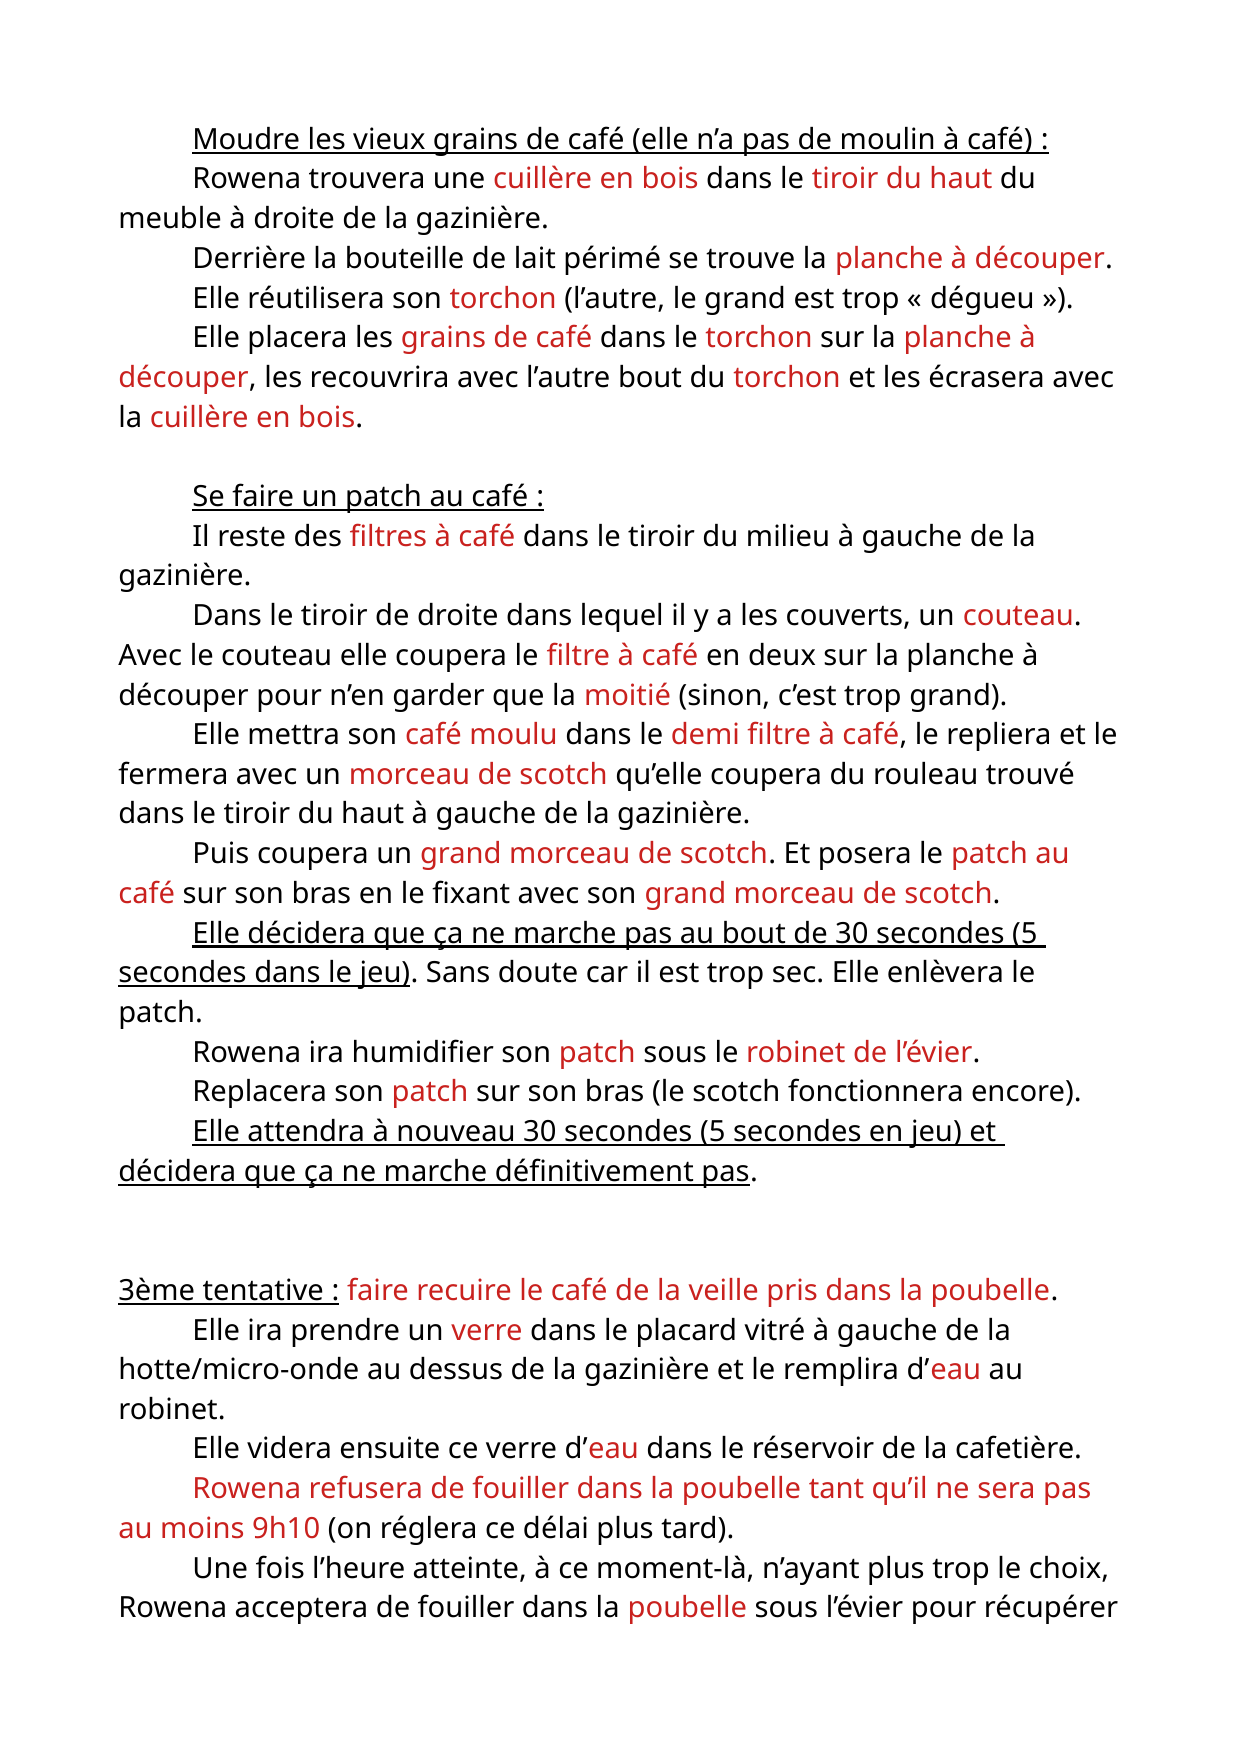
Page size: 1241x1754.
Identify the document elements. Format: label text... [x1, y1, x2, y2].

text Derrière la bouteille de lait périmé se trouve la planche à découper. [118, 237, 1122, 277]
text Elle mettra son café moulu dans le demi filtre à café, le repliera et le fermera avec un morceau de scotch qu’elle coupera du rouleau trouvé dans le tiroir du haut à gauche de la gazinière. [118, 713, 1122, 832]
text Il reste des filtres à café dans le tiroir du milieu à gauche de la gazinière. [118, 515, 1122, 594]
text Rowena trouvera une cuillère en bois dans le tiroir du haut du meuble à droite de la gazinière. [118, 158, 1122, 237]
text Moudre les vieux grains de café (elle n’a pas de moulin à café) : [118, 118, 1122, 158]
text Elle placera les grains de café dans le torchon sur la planche à découper, les recouvrira avec l’autre bout du torchon et les écrasera avec la cuillère en bois. [118, 317, 1122, 436]
text Elle videra ensuite ce verre d’eau dans le réservoir de la cafetière. [118, 1428, 1122, 1467]
text Puis coupera un grand morceau de scotch. Et posera le patch au café sur son bras en le fixant avec son grand morceau de scotch. [118, 832, 1122, 912]
text Se faire un patch au café : [118, 475, 1122, 515]
text Elle ira prendre un verre dans le placard vitré à gauche de la hotte/micro-onde au dessus de la gazinière et le remplira d’eau au robinet. [118, 1309, 1122, 1428]
text Elle décidera que ça ne marche pas au bout de 30 secondes (5 secondes dans le jeu). Sans doute car il est trop sec. Elle enlèvera le patch. [118, 912, 1122, 1031]
text Elle attendra à nouveau 30 secondes (5 secondes en jeu) et décidera que ça ne marche définitivement pas. [118, 1110, 1122, 1190]
text Replacera son patch sur son bras (le scotch fonctionnera encore). [118, 1071, 1122, 1110]
text Rowena refusera de fouiller dans la poubelle tant qu’il ne sera pas au moins 9h10 (on réglera ce délai plus tard). [118, 1467, 1122, 1547]
text 3ème tentative : faire recuire le café de la veille pris dans la poubelle. [118, 1269, 1122, 1309]
text Une fois l’heure atteinte, à ce moment-là, n’ayant plus trop le choix, Rowena acceptera de fouiller dans la poubelle sous l’évier pour récupérer [118, 1547, 1122, 1626]
text Rowena ira humidifier son patch sous le robinet de l’évier. [118, 1031, 1122, 1071]
text Dans le tiroir de droite dans lequel il y a les couverts, un couteau. Avec le couteau elle coupera le filtre à café en deux sur la planche à découper pour n’en garder que la moitié (sinon, c’est trop grand). [118, 594, 1122, 713]
text Elle réutilisera son torchon (l’autre, le grand est trop « dégueu »). [118, 277, 1122, 317]
